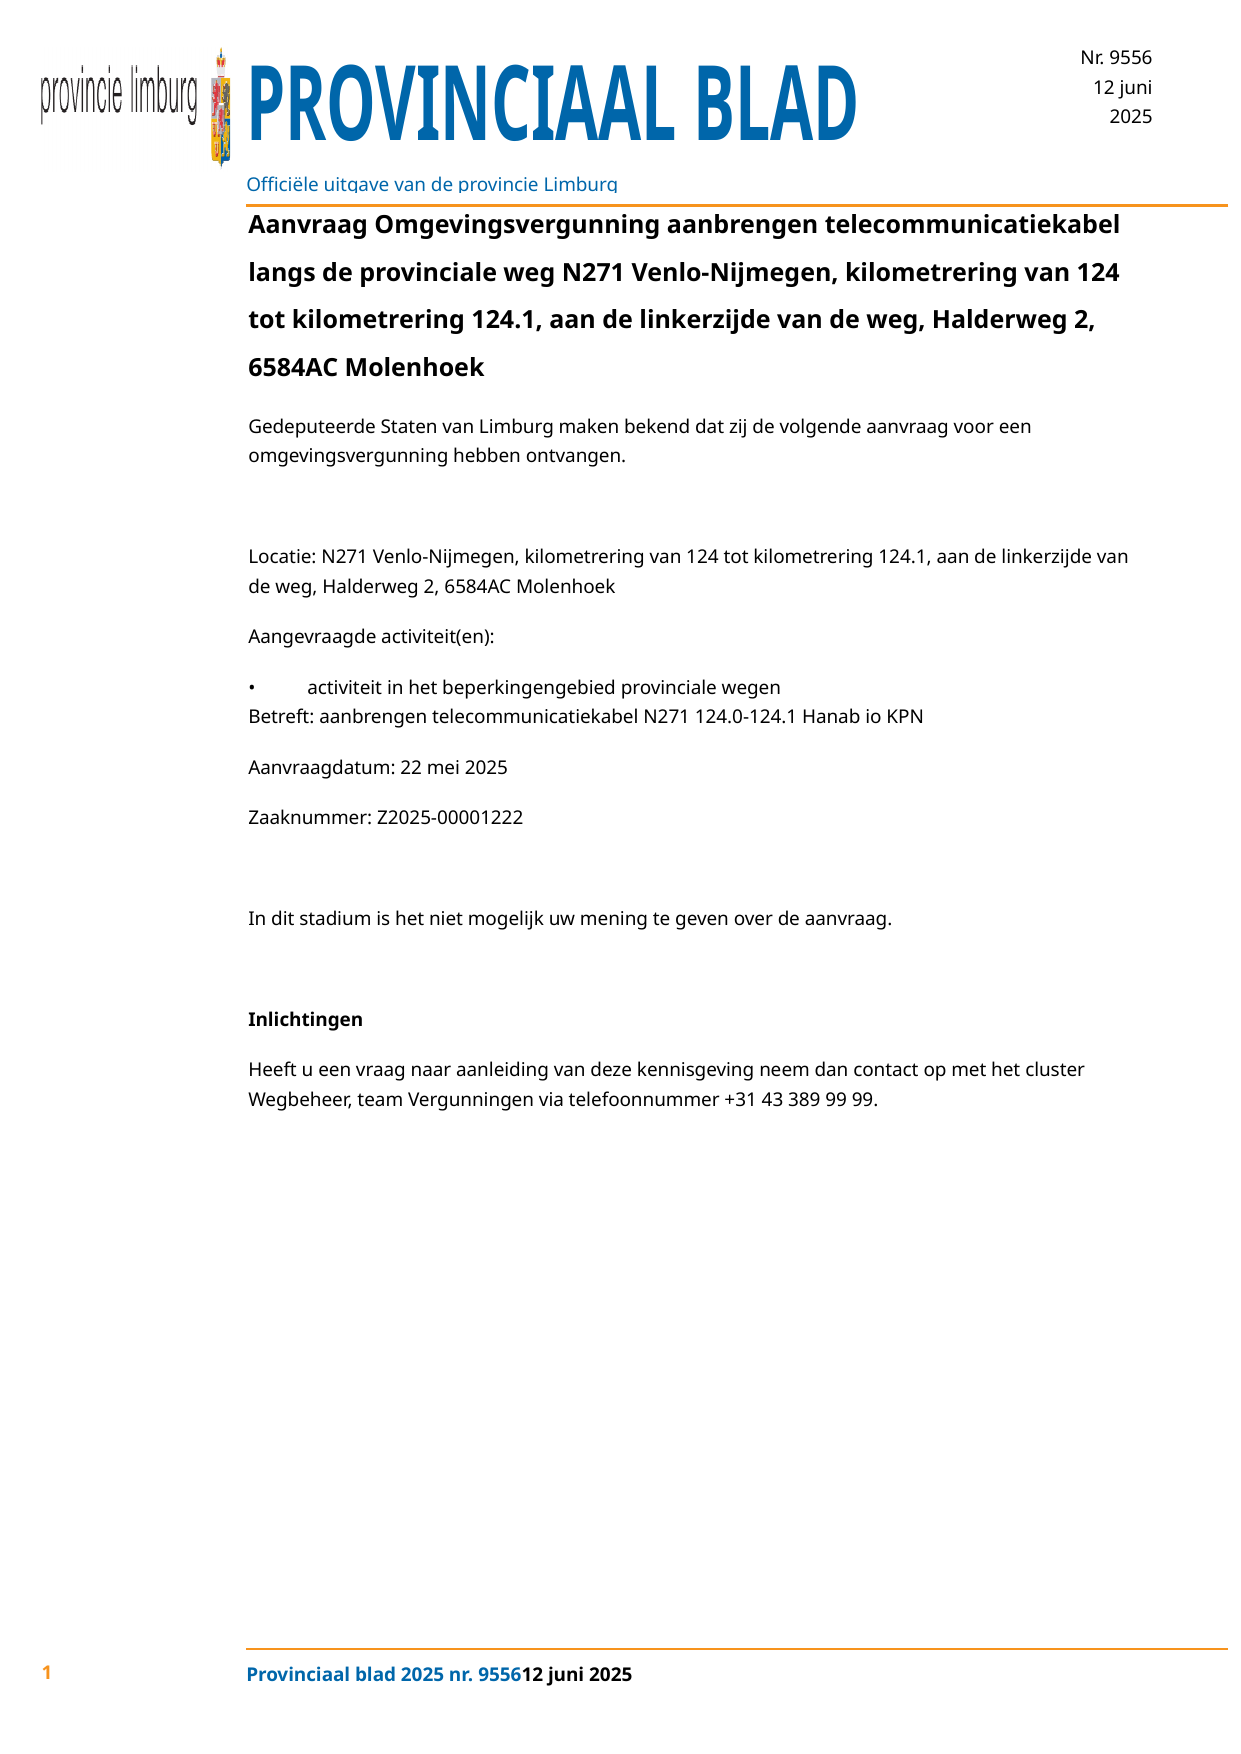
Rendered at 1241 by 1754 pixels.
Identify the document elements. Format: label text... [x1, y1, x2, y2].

text Locatie: N271 Venlo-Nijmegen, kilometrering van 124 tot kilometrering 124.1, aan de linkerzijde van de weg, Halderweg 2, 6584AC Molenhoek [248, 543, 1152, 599]
text Aanvraagdatum: 22 mei 2025 [248, 754, 1152, 780]
picture [41, 47, 231, 172]
text Aangevraagde activiteit(en): [248, 623, 1152, 649]
text Zaaknummer: Z2025-00001222 [248, 804, 1152, 830]
text Heeft u een vraag naar aanleiding van deze kennisgeving neem dan contact op met het cluster Wegbeheer, team Vergunningen via telefoonnummer +31 43 389 99 99. [248, 1056, 1152, 1112]
list activiteit in het beperkingengebied provinciale wegen [248, 674, 1152, 700]
text In dit stadium is het niet mogelijk uw mening te geven over de aanvraag. [248, 905, 1152, 931]
text Inlichtingen [248, 1006, 1152, 1032]
text Gedeputeerde Staten van Limburg maken bekend dat zij de volgende aanvraag voor een omgevingsvergunning hebben ontvangen. [248, 413, 1152, 468]
text Betreft: aanbrengen telecommunicatiekabel N271 124.0-124.1 Hanab io KPN [248, 703, 1152, 729]
text Aanvraag Omgevingsvergunning aanbrengen telecommunicatiekabel langs de provinciale weg N271 Venlo-Nijmegen, kilometrering van 124 tot kilometrering 124.1, aan de linkerzijde van de weg, Halderweg 2, 6584AC Molenhoek [248, 207, 1152, 384]
